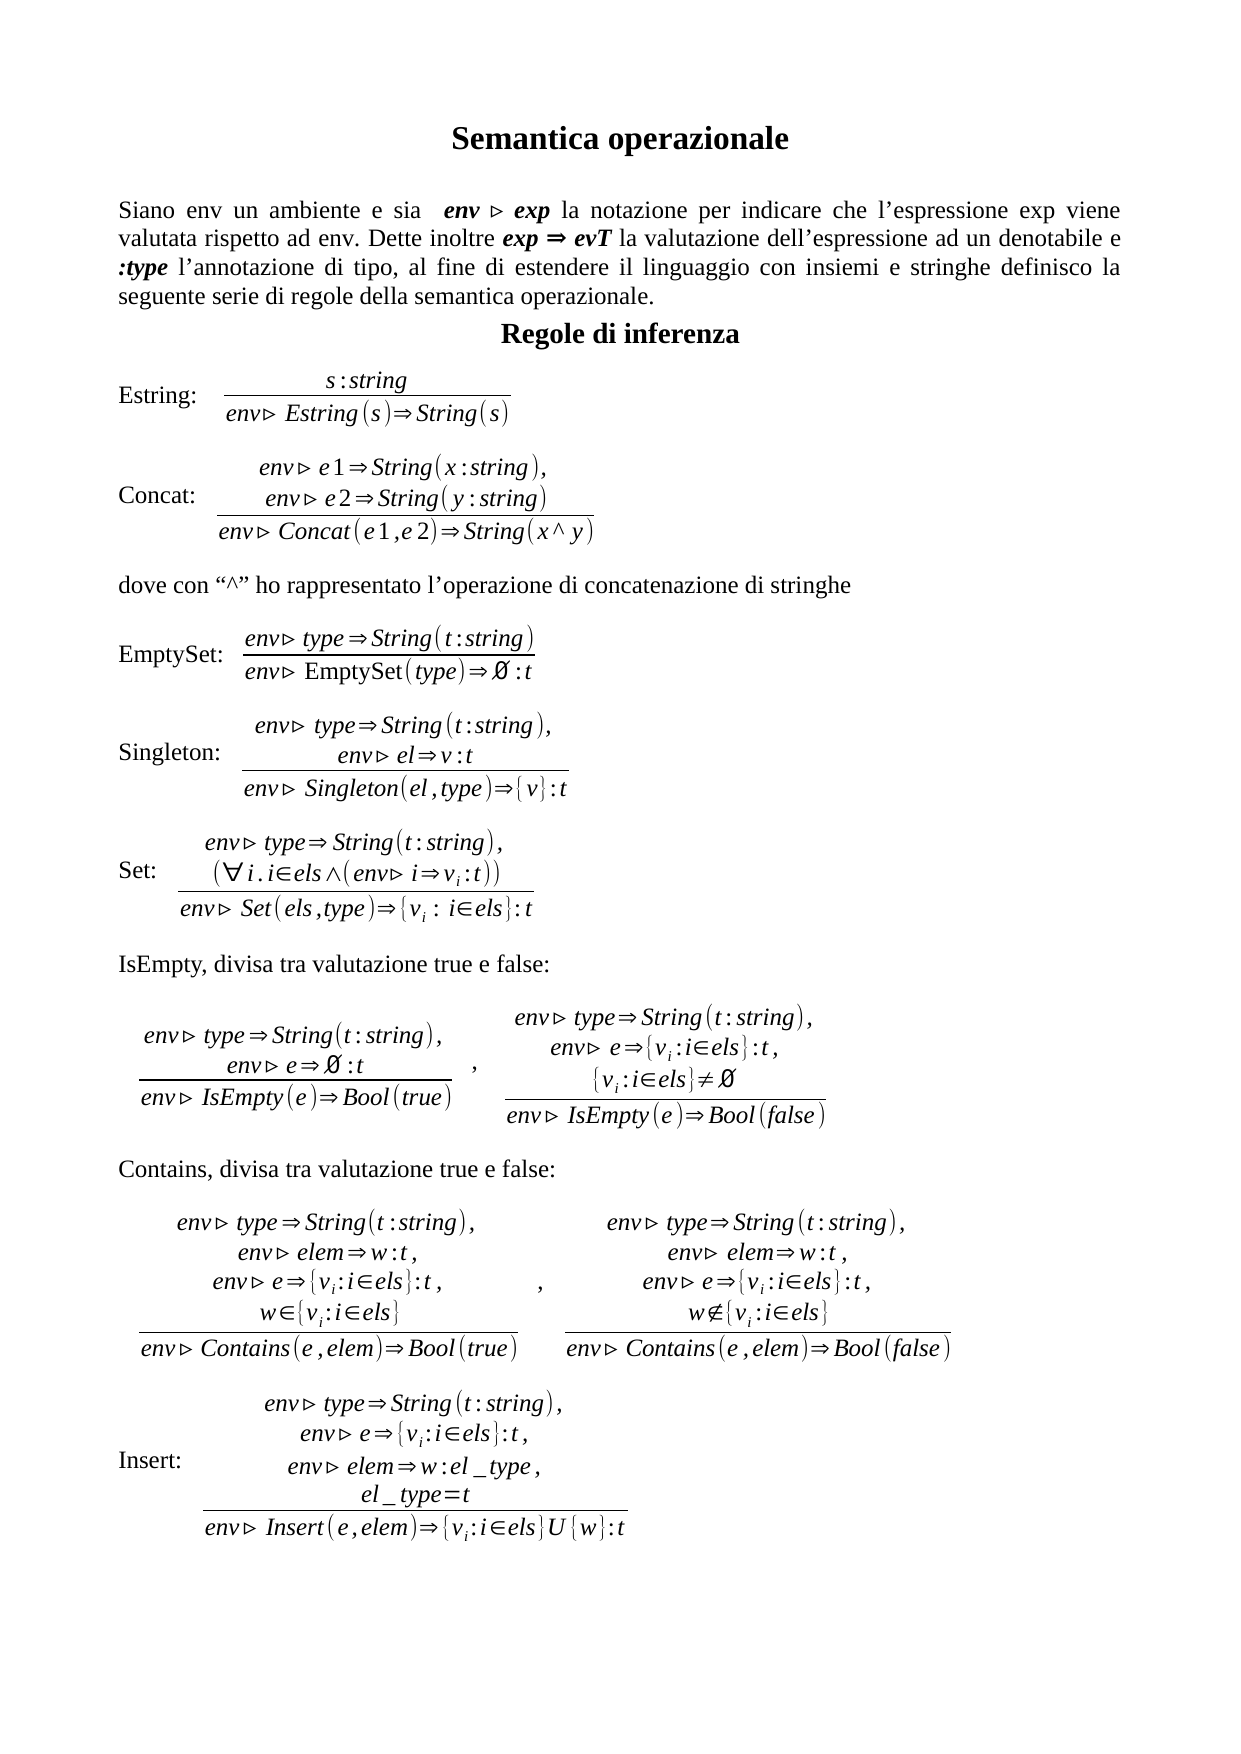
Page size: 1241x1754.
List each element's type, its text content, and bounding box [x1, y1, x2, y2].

text EmptySet: [118, 623, 1122, 687]
text Singleton: [118, 711, 1122, 803]
text Siano env un ambiente e sia env ▹ exp la notazione per indicare che l’espressione exp viene valutata rispetto ad env. Dette inoltre exp ⇒ evT la valutazione dell’espressione ad un denotabile e :type l’annotazione di tipo, al fine di estendere il linguaggio con insiemi e stringhe definisco la seguente serie di regole della semantica operazionale. [118, 195, 1122, 310]
text dove con “^” ho rappresentato l’operazione di concatenazione di stringhe [118, 571, 1122, 599]
text Contains, divisa tra valutazione true e false: [118, 1154, 1122, 1183]
text Estring: [118, 367, 1122, 428]
text , [118, 1207, 1122, 1364]
text , [118, 1002, 1122, 1131]
text IsEmpty, divisa tra valutazione true e false: [118, 949, 1122, 978]
text Insert: [118, 1388, 1122, 1544]
text Set: [118, 827, 1122, 926]
text Regole di inferenza [118, 316, 1122, 349]
text Concat: [118, 452, 1122, 547]
text Semantica operazionale [118, 118, 1122, 156]
